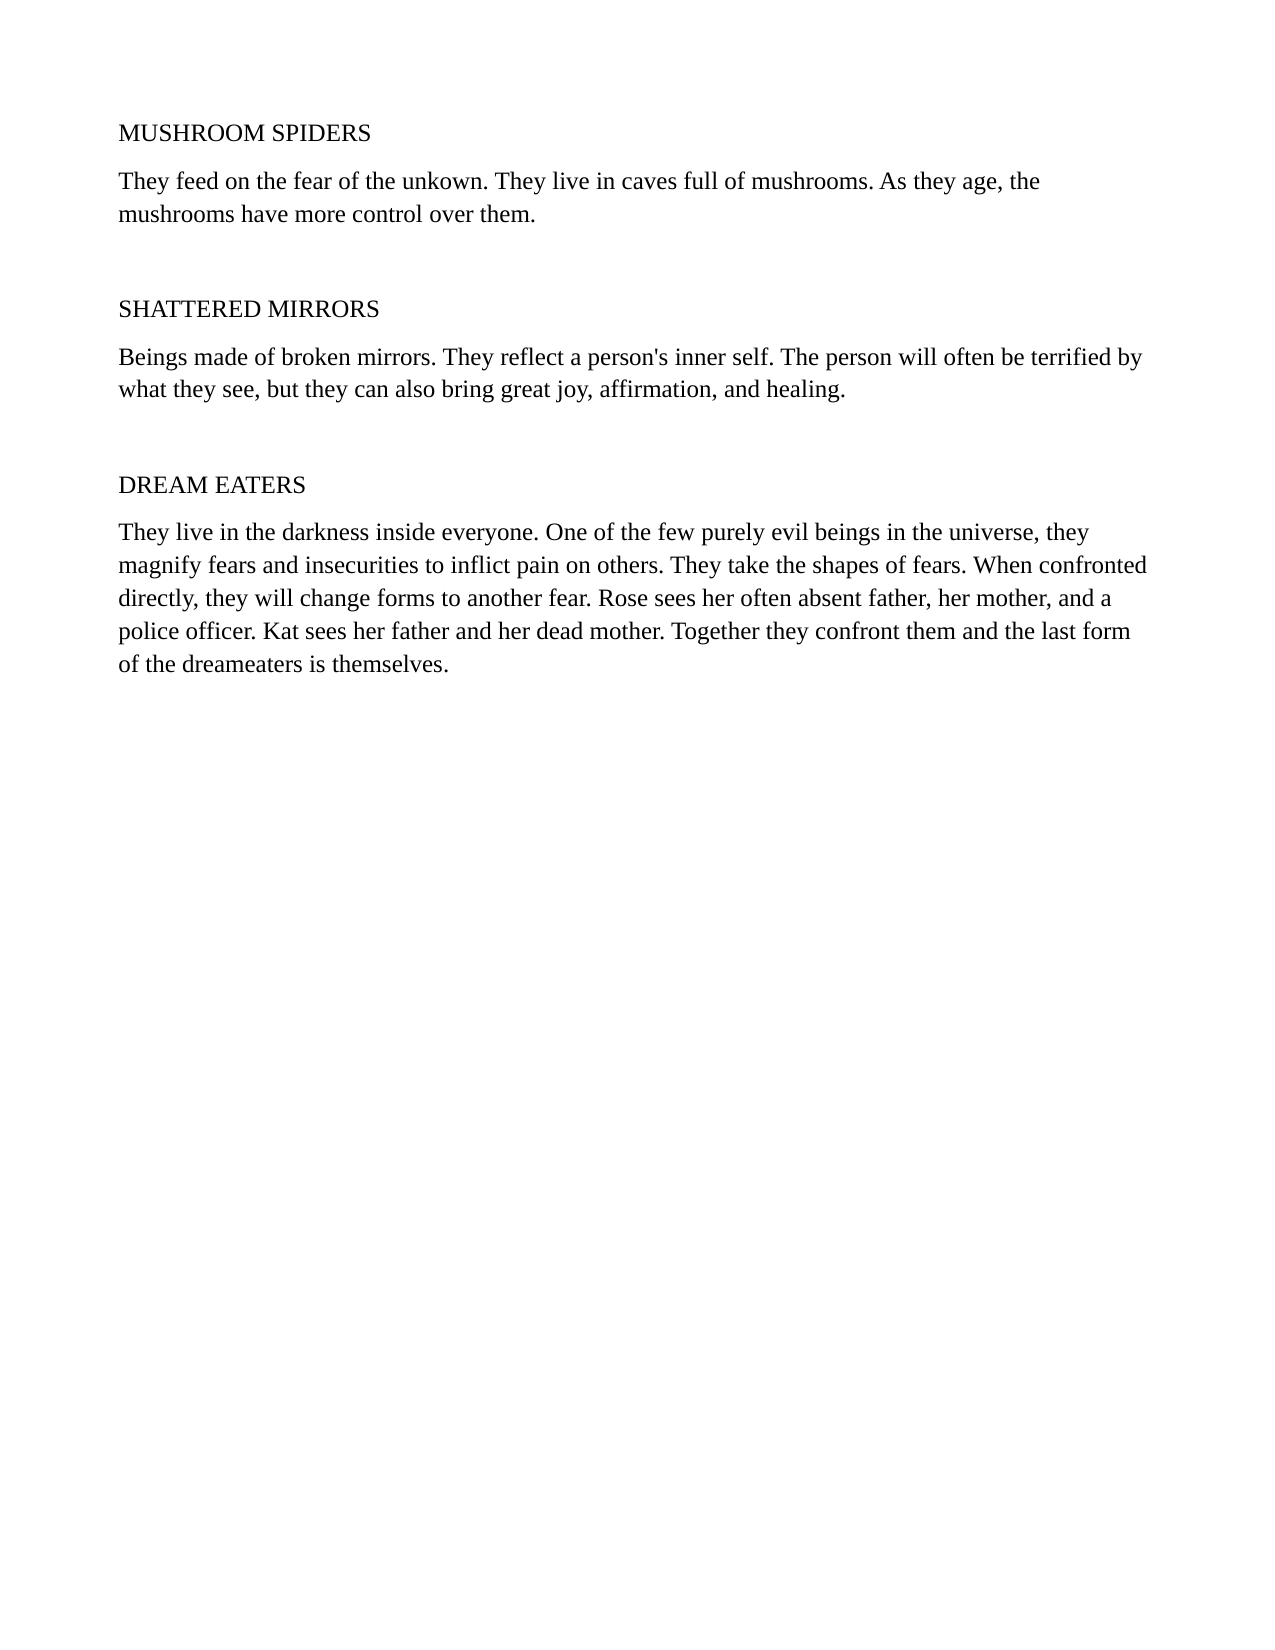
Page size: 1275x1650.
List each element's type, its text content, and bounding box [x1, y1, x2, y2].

text Beings made of broken mirrors. They reflect a person's inner self. The person will often be terrified by what they see, but they can also bring great joy, affirmation, and healing. [118, 342, 1157, 403]
text They live in the darkness inside everyone. One of the few purely evil beings in the universe, they magnify fears and insecurities to inflict pain on others. They take the shapes of fears. When confronted directly, they will change forms to another fear. Rose sees her often absent father, her mother, and a police officer. Kat sees her father and her dead mother. Together they confront them and the last form of the dreameaters is themselves. [118, 517, 1157, 678]
text They feed on the fear of the unkown. They live in caves full of mushrooms. As they age, the mushrooms have more control over them. [118, 166, 1157, 227]
text MUSHROOM SPIDERS [118, 118, 1157, 147]
text SHATTERED MIRRORS [118, 294, 1157, 323]
text DREAM EATERS [118, 470, 1157, 498]
